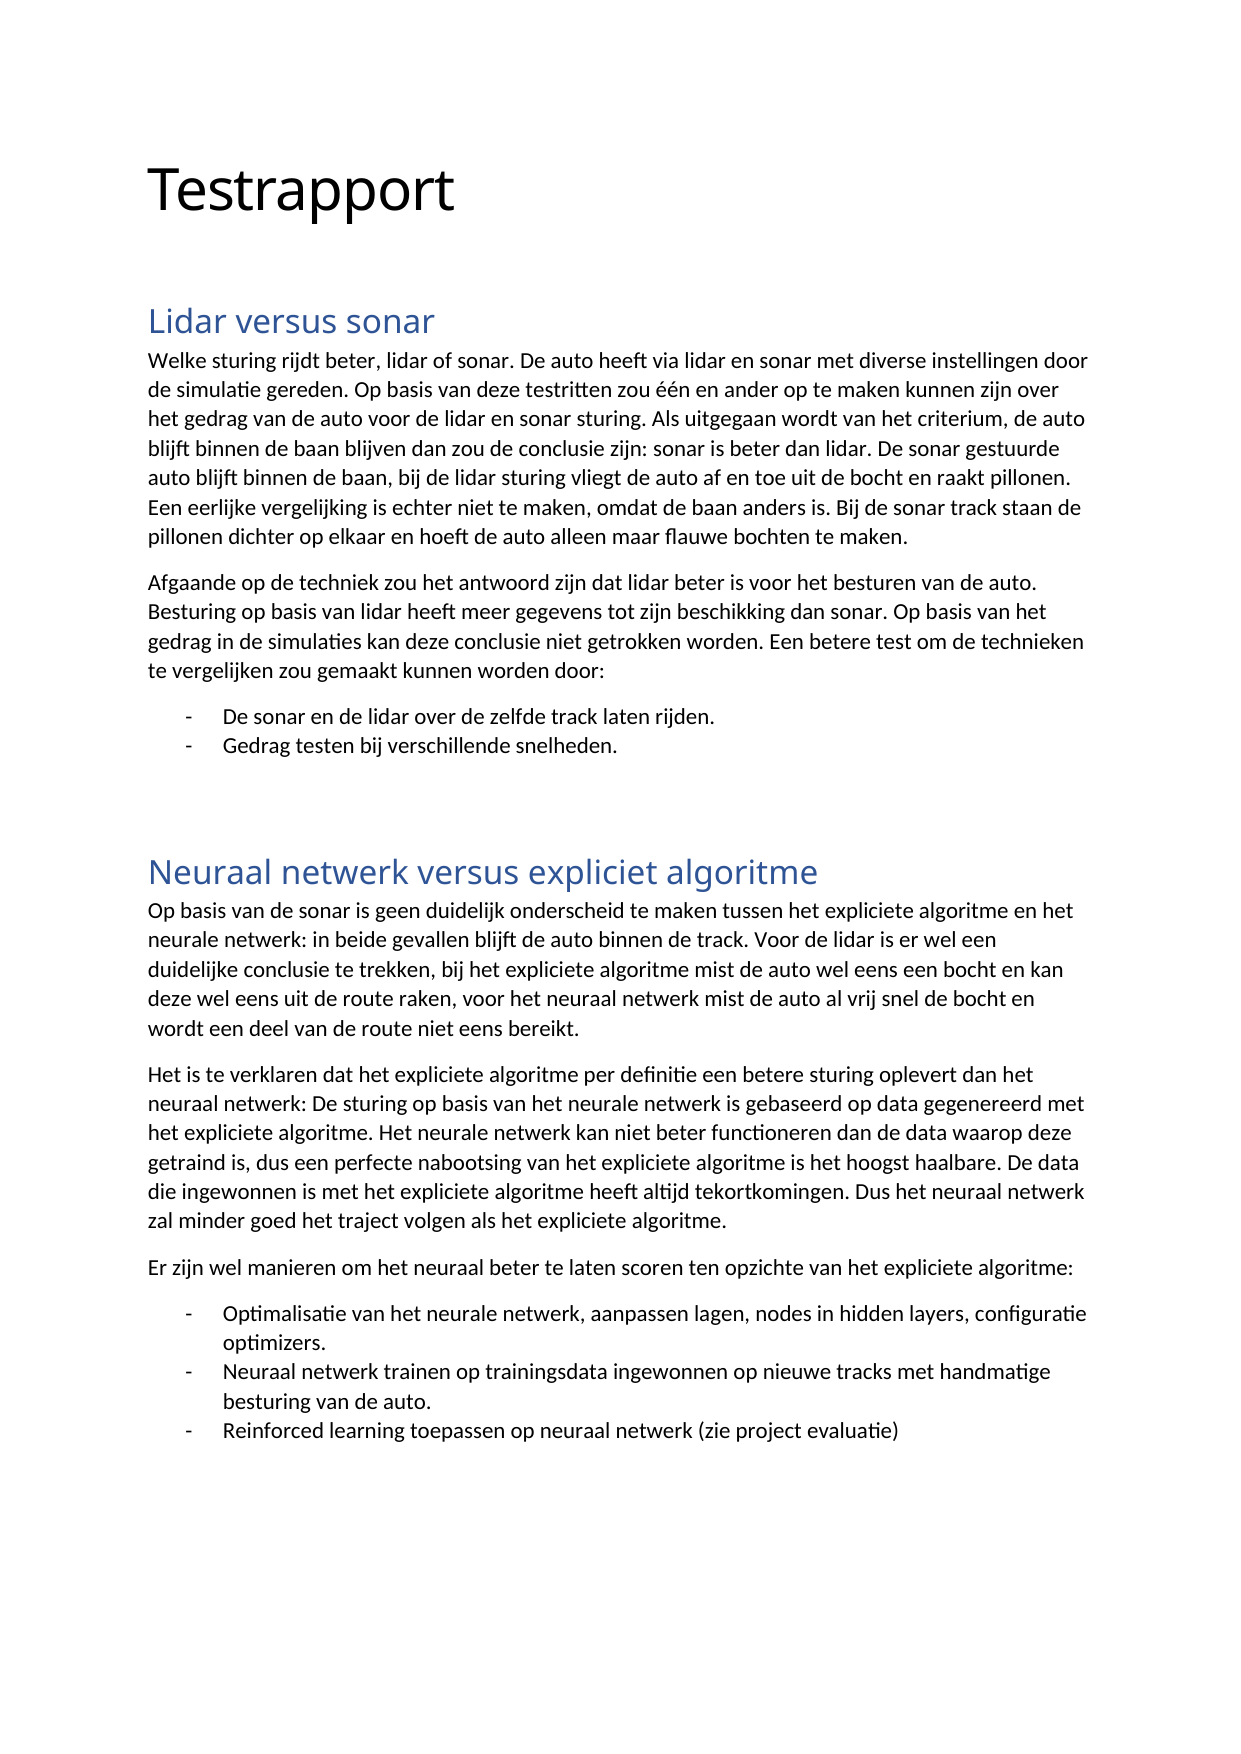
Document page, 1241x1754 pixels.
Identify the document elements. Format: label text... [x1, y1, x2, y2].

list Optimalisatie van het neurale netwerk, aanpassen lagen, nodes in hidden layers, configuratie optimizers. [185, 1299, 1093, 1356]
list De sonar en de lidar over de zelfde track laten rijden. [185, 702, 1093, 730]
text Op basis van de sonar is geen duidelijk onderscheid te maken tussen het expliciete algoritme en het neurale netwerk: in beide gevallen blijft de auto binnen de track. Voor de lidar is er wel een duidelijke conclusie te trekken, bij het expliciete algoritme mist de auto wel eens een bocht en kan deze wel eens uit de route raken, voor het neuraal netwerk mist de auto al vrij snel de bocht en wordt een deel van de route niet eens bereikt. [148, 896, 1093, 1042]
subtitle Lidar versus sonar [148, 298, 1093, 343]
list Reinforced learning toepassen op neuraal netwerk (zie project evaluatie) [185, 1416, 1093, 1444]
text Er zijn wel manieren om het neuraal beter te laten scoren ten opzichte van het expliciete algoritme: [148, 1253, 1093, 1281]
text Afgaande op de techniek zou het antwoord zijn dat lidar beter is voor het besturen van de auto. Besturing op basis van lidar heeft meer gegevens tot zijn beschikking dan sonar. Op basis van het gedrag in de simulaties kan deze conclusie niet getrokken worden. Een betere test om de technieken te vergelijken zou gemaakt kunnen worden door: [148, 568, 1093, 684]
text Welke sturing rijdt beter, lidar of sonar. De auto heeft via lidar en sonar met diverse instellingen door de simulatie gereden. Op basis van deze testritten zou één en ander op te maken kunnen zijn over het gedrag van de auto voor de lidar en sonar sturing. Als uitgegaan wordt van het criterium, de auto blijft binnen de baan blijven dan zou de conclusie zijn: sonar is beter dan lidar. De sonar gestuurde auto blijft binnen de baan, bij de lidar sturing vliegt de auto af en toe uit de bocht en raakt pillonen. Een eerlijke vergelijking is echter niet te maken, omdat de baan anders is. Bij de sonar track staan de pillonen dichter op elkaar en hoeft de auto alleen maar flauwe bochten te maken. [148, 346, 1093, 550]
text Testrapport [148, 148, 1093, 227]
list Neuraal netwerk trainen op trainingsdata ingewonnen op nieuwe tracks met handmatige besturing van de auto. [185, 1357, 1093, 1415]
text Het is te verklaren dat het expliciete algoritme per definitie een betere sturing oplevert dan het neuraal netwerk: De sturing op basis van het neurale netwerk is gebaseerd op data gegenereerd met het expliciete algoritme. Het neurale netwerk kan niet beter functioneren dan de data waarop deze getraind is, dus een perfecte nabootsing van het expliciete algoritme is het hoogst haalbare. De data die ingewonnen is met het expliciete algoritme heeft altijd tekortkomingen. Dus het neuraal netwerk zal minder goed het traject volgen als het expliciete algoritme. [148, 1060, 1093, 1235]
list Gedrag testen bij verschillende snelheden. [185, 732, 1093, 759]
subtitle Neuraal netwerk versus expliciet algoritme [148, 849, 1093, 894]
